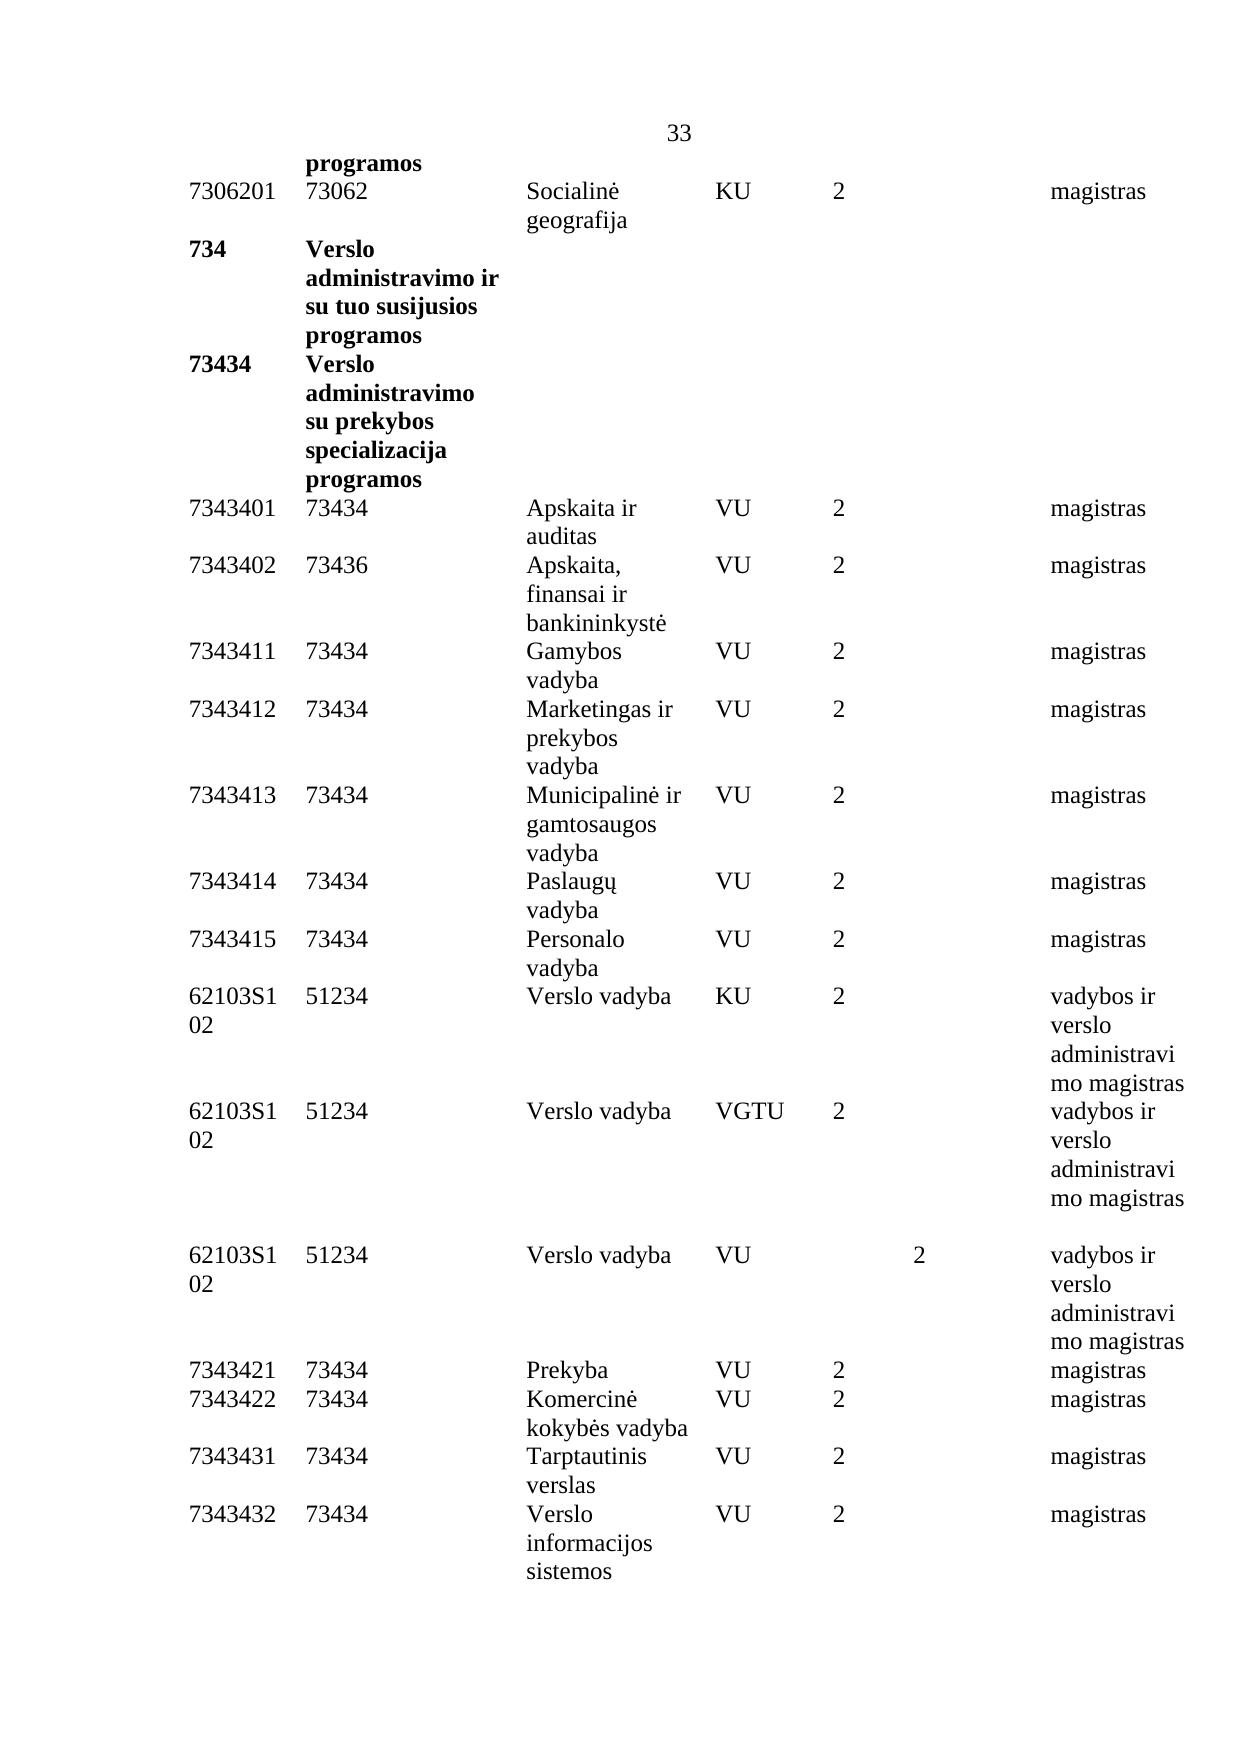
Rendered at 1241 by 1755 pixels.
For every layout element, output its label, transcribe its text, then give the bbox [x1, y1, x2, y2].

table_cell VU [704, 636, 821, 694]
table_cell 73434 [294, 866, 515, 924]
table_cell [1197, 1441, 1202, 1499]
table_cell [821, 148, 902, 176]
table_cell [1197, 636, 1202, 694]
table_cell programos [294, 148, 515, 176]
table_cell [973, 493, 1039, 550]
table_cell [515, 148, 704, 176]
table_cell [1202, 866, 1207, 924]
table_cell vadybos ir verslo administravimo magistras [1039, 1240, 1197, 1355]
table_cell [1197, 1096, 1202, 1211]
table_cell [515, 234, 704, 349]
table_cell [1197, 694, 1202, 780]
table_cell [1197, 866, 1202, 924]
table_cell [1039, 1211, 1197, 1240]
table_cell 7343402 [177, 550, 294, 636]
table_cell [902, 493, 973, 550]
table_cell VU [704, 493, 821, 550]
table_cell [1202, 493, 1207, 550]
table_cell VU [704, 1355, 821, 1384]
table_cell [973, 148, 1039, 176]
table_cell 7343415 [177, 924, 294, 981]
table_cell 51234 [294, 981, 515, 1096]
table_cell VU [704, 550, 821, 636]
table_cell [973, 1441, 1039, 1499]
table_cell 2 [821, 550, 902, 636]
table_cell 73434 [294, 1499, 515, 1585]
table_cell Personalo vadyba [515, 924, 704, 981]
table_cell [1202, 636, 1207, 694]
table_cell Gamybos vadyba [515, 636, 704, 694]
table_cell VU [704, 1240, 821, 1355]
table_cell Municipalinė ir gamtosaugos vadyba [515, 780, 704, 866]
table_cell 7343401 [177, 493, 294, 550]
table_cell [902, 780, 973, 866]
table_cell [1197, 493, 1202, 550]
table_cell 73434 [294, 780, 515, 866]
table_cell [902, 636, 973, 694]
table_cell 7343412 [177, 694, 294, 780]
table_cell 73436 [294, 550, 515, 636]
table_cell 73434 [294, 924, 515, 981]
table_cell Verslo informacijos sistemos [515, 1499, 704, 1585]
table_cell [902, 234, 973, 349]
table_cell magistras [1039, 636, 1197, 694]
table_cell 62103S102 [177, 1096, 294, 1211]
table_cell Komercinė kokybės vadyba [515, 1384, 704, 1441]
table_cell 734 [177, 234, 294, 349]
table_cell vadybos ir verslo administravimo magistras [1039, 981, 1197, 1096]
table_cell 2 [821, 493, 902, 550]
table_cell Verslo administravimo ir su tuo susijusios programos [294, 234, 515, 349]
table_cell [704, 234, 821, 349]
table_cell Marketingas ir prekybos vadyba [515, 694, 704, 780]
table_cell 2 [821, 176, 902, 234]
table_cell [902, 1384, 973, 1441]
table_cell Socialinė geografija [515, 176, 704, 234]
table_cell magistras [1039, 1441, 1197, 1499]
table_cell [1202, 234, 1207, 349]
table_cell 62103S102 [177, 1240, 294, 1355]
table_cell Verslo vadyba [515, 981, 704, 1096]
table_cell 73434 [294, 1355, 515, 1384]
table_cell [1039, 234, 1197, 349]
table_cell [1197, 1499, 1202, 1585]
table_cell magistras [1039, 1355, 1197, 1384]
table_cell [973, 1211, 1039, 1240]
table_cell [973, 349, 1039, 493]
table_cell [902, 148, 973, 176]
table_cell [821, 349, 902, 493]
table_cell 7343431 [177, 1441, 294, 1499]
table_cell 7343422 [177, 1384, 294, 1441]
table_cell KU [704, 176, 821, 234]
table_cell [515, 1211, 704, 1240]
table_cell [1197, 780, 1202, 866]
table_cell magistras [1039, 866, 1197, 924]
table_cell [973, 694, 1039, 780]
table_cell 7343421 [177, 1355, 294, 1384]
table_cell [902, 694, 973, 780]
table_cell 51234 [294, 1240, 515, 1355]
table_cell 51234 [294, 1096, 515, 1211]
table_cell VGTU [704, 1096, 821, 1211]
table_cell 2 [821, 1096, 902, 1211]
table_cell [973, 636, 1039, 694]
table_cell 2 [821, 1355, 902, 1384]
table_cell magistras [1039, 1499, 1197, 1585]
table_cell [515, 349, 704, 493]
table_cell [1202, 176, 1207, 234]
table_cell Verslo administravimo su prekybos specializacija programos [294, 349, 515, 493]
table_cell [902, 981, 973, 1096]
table_cell 7343411 [177, 636, 294, 694]
table_cell Apskaita ir auditas [515, 493, 704, 550]
table_cell [902, 1355, 973, 1384]
table_cell 2 [821, 636, 902, 694]
table_cell [1202, 1211, 1207, 1240]
table_cell [973, 1355, 1039, 1384]
table_cell [1197, 234, 1202, 349]
table_cell [1039, 349, 1197, 493]
table_cell [902, 1441, 973, 1499]
table_cell Prekyba [515, 1355, 704, 1384]
table_cell magistras [1039, 176, 1197, 234]
table_cell [1197, 349, 1202, 493]
table_cell [1202, 981, 1207, 1096]
table_cell [1197, 148, 1202, 176]
table_cell [902, 1211, 973, 1240]
table_cell [973, 1096, 1039, 1211]
table_cell 2 [821, 780, 902, 866]
table_cell 73434 [177, 349, 294, 493]
table_cell [821, 1240, 902, 1355]
table_cell [1197, 1355, 1202, 1384]
table_cell [973, 550, 1039, 636]
table_cell [973, 866, 1039, 924]
table_cell 2 [821, 1441, 902, 1499]
table_cell [1202, 1384, 1207, 1441]
table_cell KU [704, 981, 821, 1096]
table_cell 62103S102 [177, 981, 294, 1096]
table_cell [973, 924, 1039, 981]
table_cell VU [704, 694, 821, 780]
table_cell [1202, 1240, 1207, 1355]
table_cell [902, 176, 973, 234]
table_cell 2 [821, 866, 902, 924]
table_cell [704, 148, 821, 176]
table_cell [973, 780, 1039, 866]
table_cell [1202, 1441, 1207, 1499]
table_cell magistras [1039, 1384, 1197, 1441]
table_cell 7343413 [177, 780, 294, 866]
table_cell [1197, 924, 1202, 981]
table_cell [294, 1211, 515, 1240]
table_cell VU [704, 1441, 821, 1499]
table_cell [902, 924, 973, 981]
table_cell [973, 176, 1039, 234]
table_cell Verslo vadyba [515, 1240, 704, 1355]
table_cell [973, 1499, 1039, 1585]
table_cell VU [704, 866, 821, 924]
table_cell [1202, 924, 1207, 981]
table_cell magistras [1039, 550, 1197, 636]
table_cell Paslaugų vadyba [515, 866, 704, 924]
table_cell [973, 234, 1039, 349]
table_cell 2 [821, 1384, 902, 1441]
table_cell 73434 [294, 1384, 515, 1441]
table_cell [704, 349, 821, 493]
table_cell [1202, 1499, 1207, 1585]
table_cell 73434 [294, 493, 515, 550]
table_cell VU [704, 924, 821, 981]
table_cell [821, 1211, 902, 1240]
table_cell [821, 234, 902, 349]
table_cell [1202, 148, 1207, 176]
table_cell magistras [1039, 780, 1197, 866]
table_cell [1202, 349, 1207, 493]
table_cell [1039, 148, 1197, 176]
table_cell 7343432 [177, 1499, 294, 1585]
table_cell magistras [1039, 493, 1197, 550]
table_cell magistras [1039, 694, 1197, 780]
table_cell [902, 349, 973, 493]
table_cell [973, 1240, 1039, 1355]
table_cell VU [704, 780, 821, 866]
table_cell [1197, 1240, 1202, 1355]
table_cell [1202, 1355, 1207, 1384]
table_cell [1202, 780, 1207, 866]
table_cell [704, 1211, 821, 1240]
table_cell [1197, 1211, 1202, 1240]
table_cell [1202, 550, 1207, 636]
table_cell 2 [902, 1240, 973, 1355]
table_cell VU [704, 1384, 821, 1441]
table_cell [902, 866, 973, 924]
table_cell [1197, 550, 1202, 636]
table_cell [177, 148, 294, 176]
table_cell Apskaita, finansai ir bankininkystė [515, 550, 704, 636]
table_cell [1197, 176, 1202, 234]
table_cell 73434 [294, 694, 515, 780]
table_cell Verslo vadyba [515, 1096, 704, 1211]
table_cell 2 [821, 1499, 902, 1585]
table_cell 73062 [294, 176, 515, 234]
table_cell 7306201 [177, 176, 294, 234]
table_cell 2 [821, 694, 902, 780]
table_cell [1197, 981, 1202, 1096]
table_cell [902, 1096, 973, 1211]
table_cell [177, 1211, 294, 1240]
table_cell magistras [1039, 924, 1197, 981]
table_cell 2 [821, 981, 902, 1096]
table_cell VU [704, 1499, 821, 1585]
table_cell [1202, 1096, 1207, 1211]
table_cell [973, 981, 1039, 1096]
table_cell 7343414 [177, 866, 294, 924]
table_cell [1202, 694, 1207, 780]
table_cell [1197, 1384, 1202, 1441]
table_cell 73434 [294, 1441, 515, 1499]
table_cell [973, 1384, 1039, 1441]
table_cell Tarptautinis verslas [515, 1441, 704, 1499]
table_cell [902, 1499, 973, 1585]
table_cell 2 [821, 924, 902, 981]
table_cell vadybos ir verslo administravimo magistras [1039, 1096, 1197, 1211]
table_cell 73434 [294, 636, 515, 694]
table_cell [902, 550, 973, 636]
